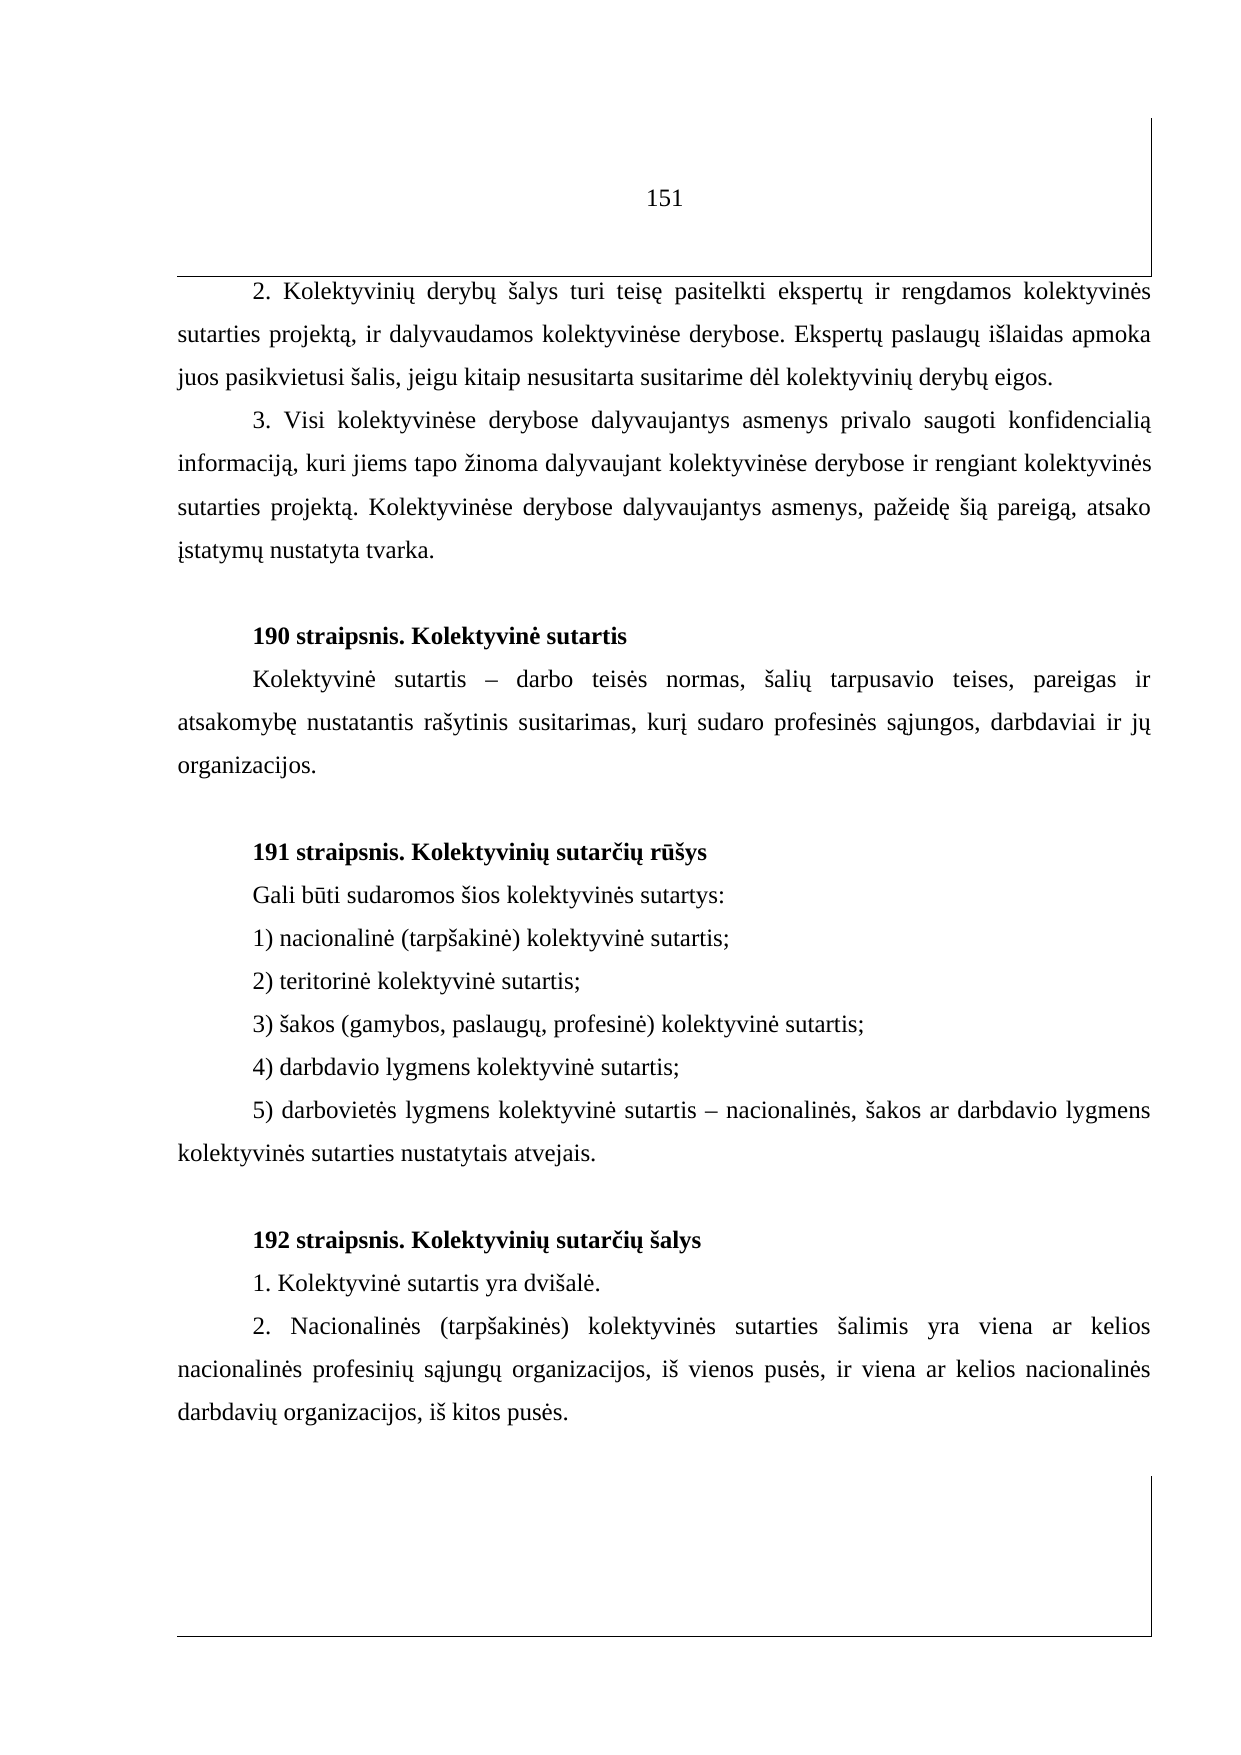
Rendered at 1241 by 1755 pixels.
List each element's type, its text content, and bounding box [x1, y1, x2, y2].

text 3) šakos (gamybos, paslaugų, profesinė) kolektyvinė sutartis; [177, 1009, 1152, 1038]
text 2) teritorinė kolektyvinė sutartis; [177, 966, 1152, 995]
text 5) darbovietės lygmens kolektyvinė sutartis – nacionalinės, šakos ar darbdavio lygmens kolektyvinės sutarties nustatytais atvejais. [177, 1095, 1152, 1167]
text 3. Visi kolektyvinėse derybose dalyvaujantys asmenys privalo saugoti konfidencialią informaciją, kuri jiems tapo žinoma dalyvaujant kolektyvinėse derybose ir rengiant kolektyvinės sutarties projektą. Kolektyvinėse derybose dalyvaujantys asmenys, pažeidę šią pareigą, atsako įstatymų nustatyta tvarka. [177, 405, 1152, 563]
text 2. Nacionalinės (tarpšakinės) kolektyvinės sutarties šalimis yra viena ar kelios nacionalinės profesinių sąjungų organizacijos, iš vienos pusės, ir viena ar kelios nacionalinės darbdavių organizacijos, iš kitos pusės. [177, 1311, 1152, 1426]
text 1) nacionalinė (tarpšakinė) kolektyvinė sutartis; [177, 923, 1152, 952]
text 4) darbdavio lygmens kolektyvinė sutartis; [177, 1052, 1152, 1081]
text Gali būti sudaromos šios kolektyvinės sutartys: [177, 880, 1152, 908]
text 191 straipsnis. Kolektyvinių sutarčių rūšys [177, 837, 1152, 865]
subtitle 192 straipsnis. Kolektyvinių sutarčių šalys [177, 1225, 1152, 1253]
text Kolektyvinė sutartis – darbo teisės normas, šalių tarpusavio teises, pareigas ir atsakomybę nustatantis rašytinis susitarimas, kurį sudaro profesinės sąjungos, darbdaviai ir jų organizacijos. [177, 664, 1152, 779]
text 2. Kolektyvinių derybų šalys turi teisę pasitelkti ekspertų ir rengdamos kolektyvinės sutarties projektą, ir dalyvaudamos kolektyvinėse derybose. Ekspertų paslaugų išlaidas apmoka juos pasikvietusi šalis, jeigu kitaip nesusitarta susitarime dėl kolektyvinių derybų eigos. [177, 276, 1152, 391]
text 1. Kolektyvinė sutartis yra dvišalė. [177, 1268, 1152, 1297]
subtitle 190 straipsnis. Kolektyvinė sutartis [177, 621, 1152, 650]
